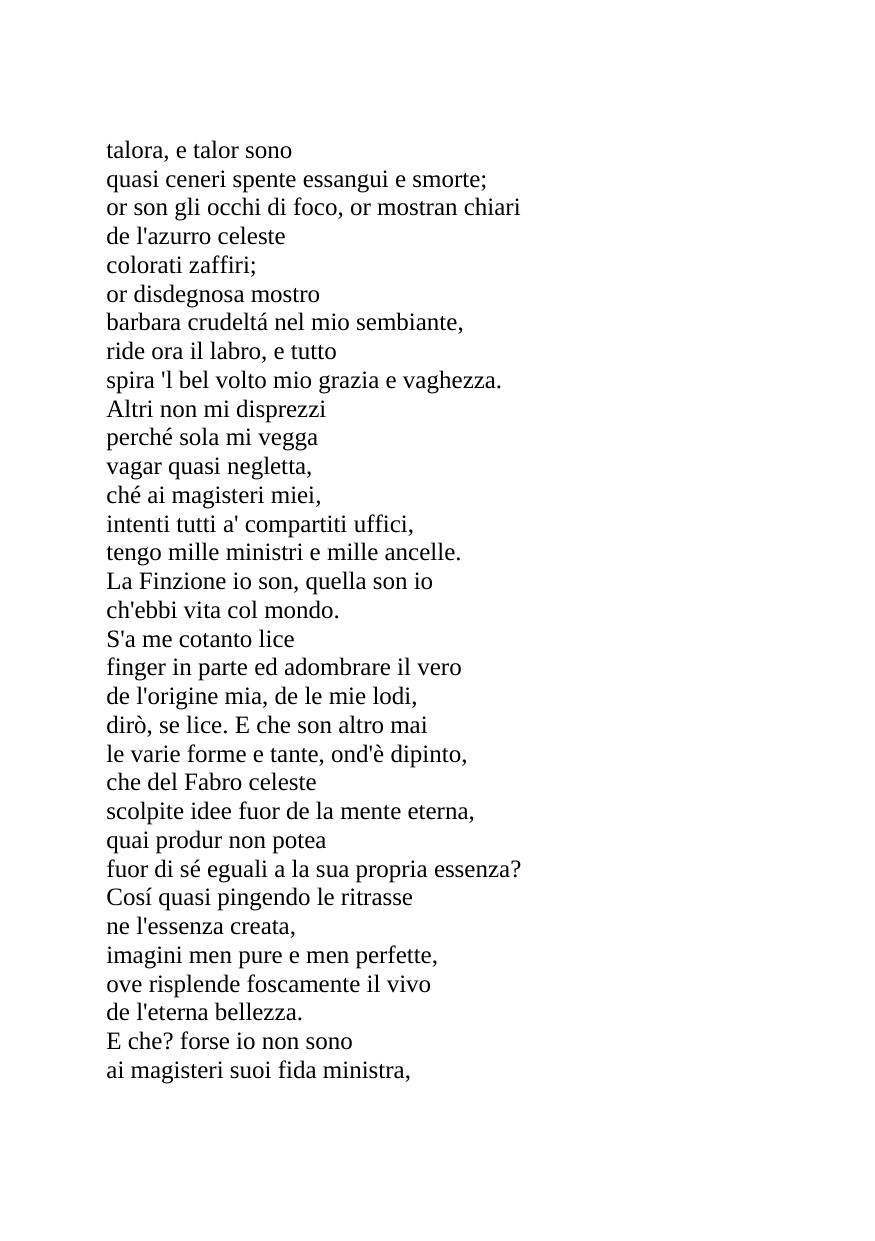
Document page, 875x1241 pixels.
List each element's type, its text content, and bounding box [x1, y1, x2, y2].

text fuor di sé eguali a la sua propria essenza? [106, 854, 768, 882]
text or disdegnosa mostro [106, 279, 768, 307]
text vagar quasi negletta, [106, 451, 768, 480]
text imagini men pure e men perfette, [106, 940, 768, 969]
text le varie forme e tante, ond'è dipinto, [106, 739, 768, 767]
text dirò, se lice. E che son altro mai [106, 710, 768, 739]
text Cosí quasi pingendo le ritrasse [106, 882, 768, 911]
text finger in parte ed adombrare il vero [106, 652, 768, 681]
text scolpite idee fuor de la mente eterna, [106, 796, 768, 825]
text ove risplende foscamente il vivo [106, 969, 768, 997]
text ai magisteri suoi fida ministra, [106, 1055, 768, 1084]
text colorati zaffiri; [106, 250, 768, 279]
text La Finzione io son, quella son io [106, 566, 768, 595]
text intenti tutti a' compartiti uffici, [106, 509, 768, 537]
text ne l'essenza creata, [106, 911, 768, 940]
text Altri non mi disprezzi [106, 394, 768, 422]
text ché ai magisteri miei, [106, 480, 768, 509]
text barbara crudeltá nel mio sembiante, [106, 307, 768, 336]
text de l'eterna bellezza. [106, 997, 768, 1026]
text ride ora il labro, e tutto [106, 336, 768, 365]
text quai produr non potea [106, 825, 768, 854]
text de l'azurro celeste [106, 221, 768, 250]
text ch'ebbi vita col mondo. [106, 595, 768, 624]
text che del Fabro celeste [106, 767, 768, 796]
text spira 'l bel volto mio grazia e vaghezza. [106, 365, 768, 394]
text perché sola mi vegga [106, 422, 768, 451]
text talora, e talor sono [106, 135, 768, 164]
text quasi ceneri spente essangui e smorte; [106, 164, 768, 192]
text tengo mille ministri e mille ancelle. [106, 537, 768, 566]
text or son gli occhi di foco, or mostran chiari [106, 192, 768, 221]
text de l'origine mia, de le mie lodi, [106, 681, 768, 710]
text S'a me cotanto lice [106, 624, 768, 652]
text E che? forse io non sono [106, 1026, 768, 1055]
